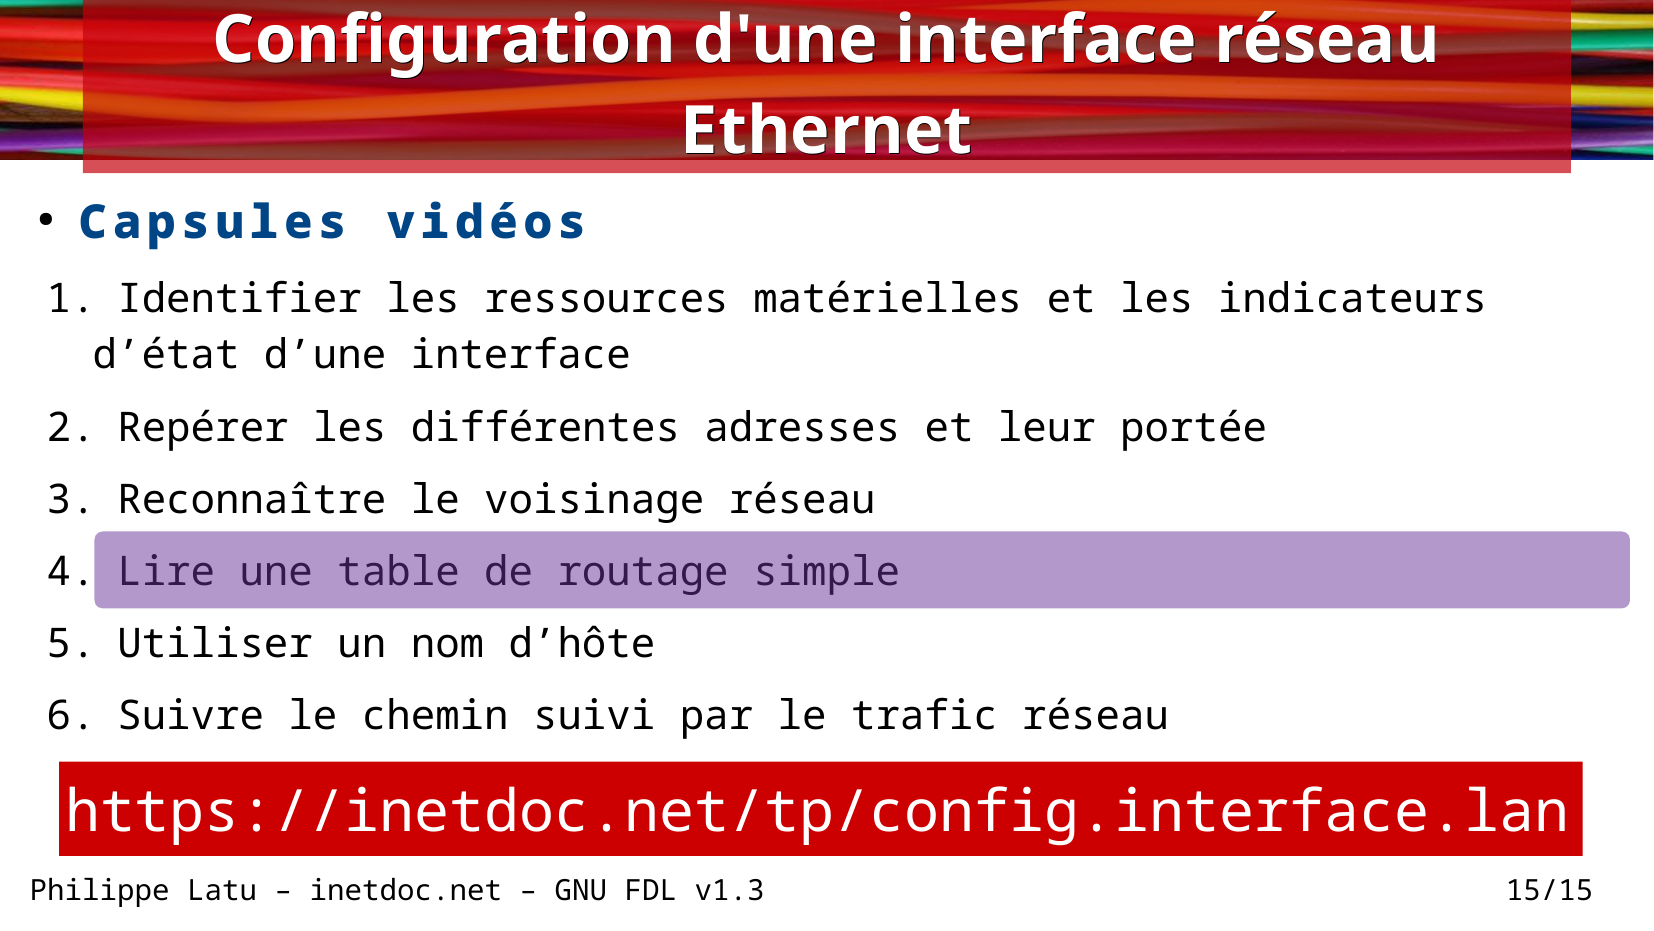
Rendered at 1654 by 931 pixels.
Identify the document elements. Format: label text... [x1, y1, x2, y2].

text_box [94, 531, 1630, 609]
text_box https://inetdoc.net/tp/config.interface.lan [59, 767, 1583, 856]
picture [1571, 0, 1654, 160]
list Capsules vidéos Identifier les ressources matérielles et les indicateurs d’état d’une interface Repérer les différentes adresses et leur portée Reconnaître le voisinage réseau Lire une table de routage simple Utiliser un nom d’hôte Suivre le chemin suivi par le trafic réseau [23, 188, 1619, 745]
text_box Philippe Latu – inetdoc.net – GNU FDL v1.3 <numéro>/15 [23, 862, 1619, 911]
picture [0, 0, 82, 160]
title Configuration d'une interface réseau Ethernet [82, 10, 1571, 155]
